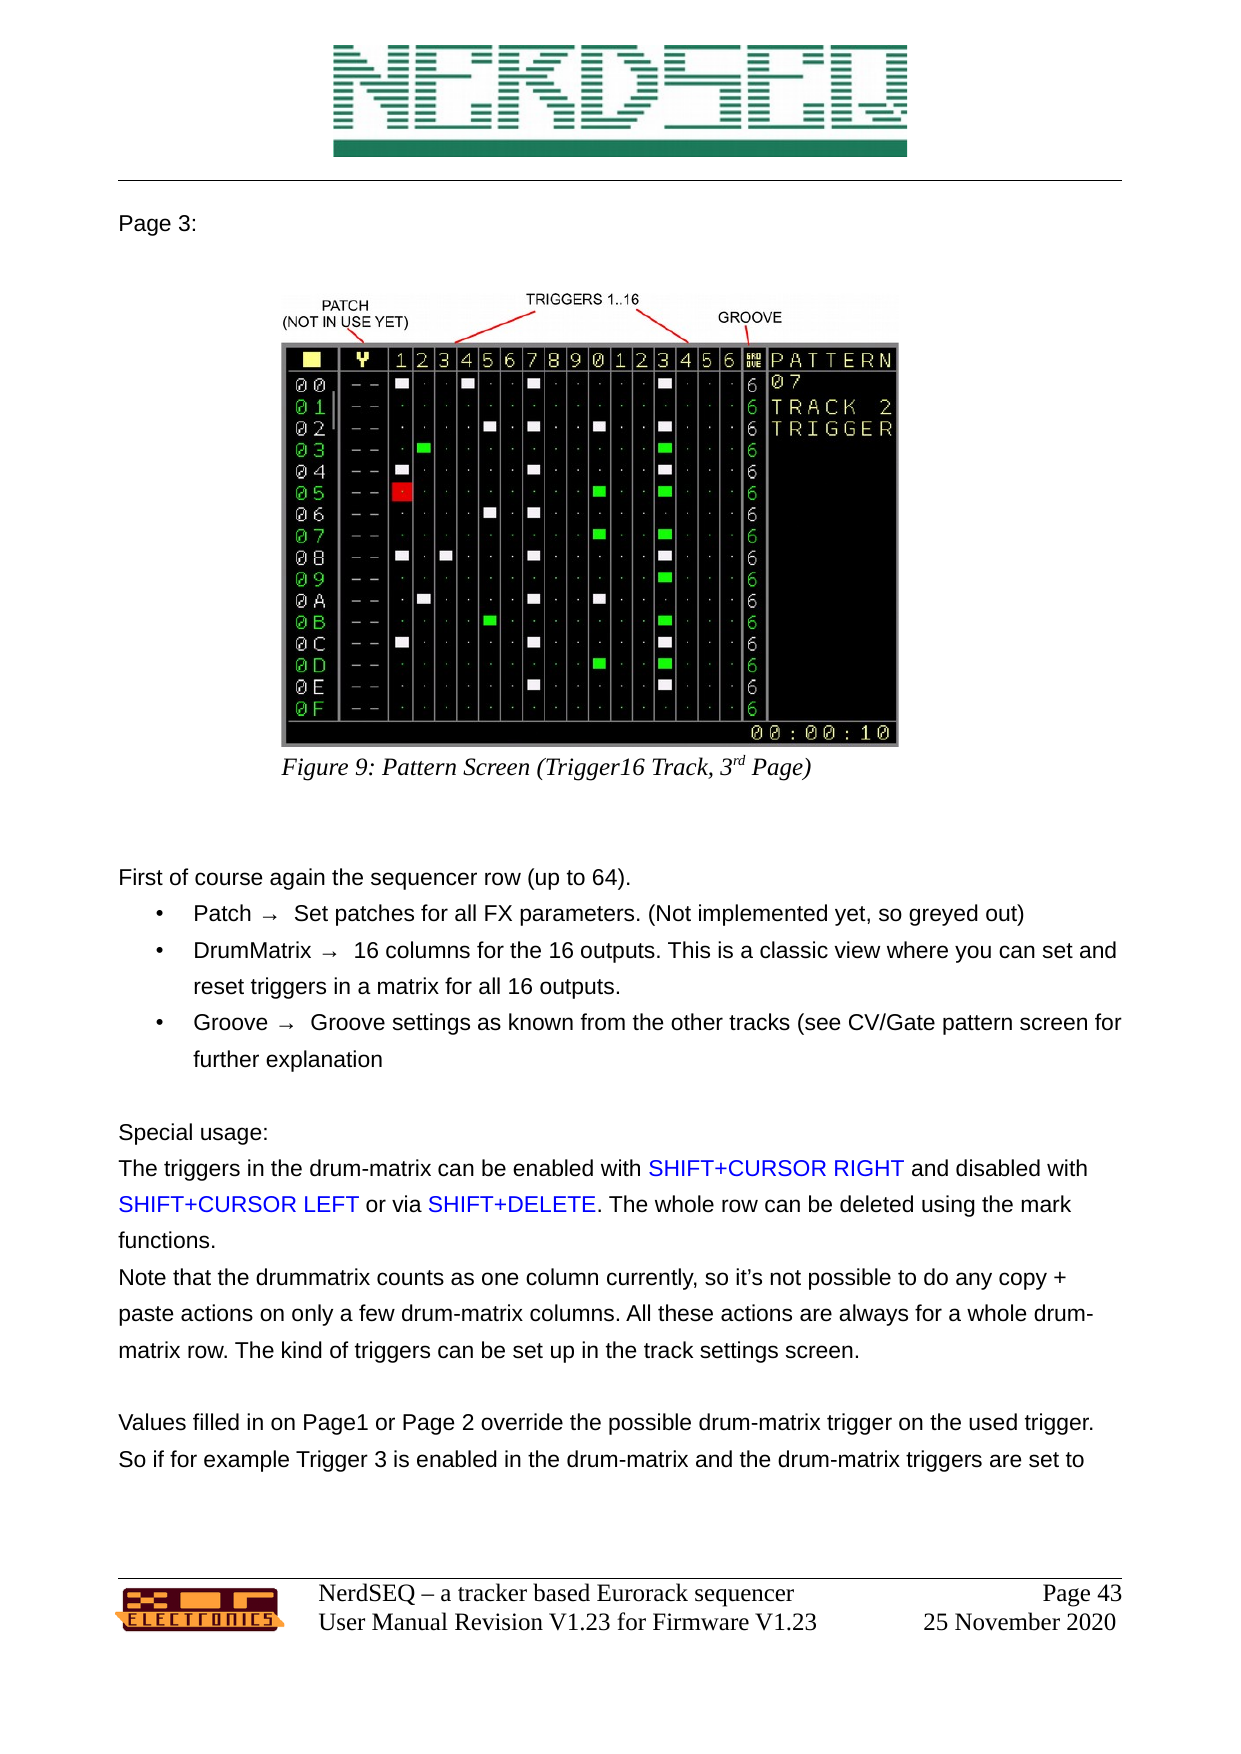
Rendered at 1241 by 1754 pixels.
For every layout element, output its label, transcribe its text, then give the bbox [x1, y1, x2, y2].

text First of course again the sequencer row (up to 64). [118, 864, 1122, 890]
picture [333, 45, 908, 157]
text Note that the drummatrix counts as one column currently, so it’s not possible to do any copy + paste actions on only a few drum-matrix columns. All these actions are always for a whole drum-matrix row. The kind of triggers can be set up in the track settings screen. [118, 1264, 1122, 1363]
text Figure 9: Pattern Screen (Trigger16 Track, 3rd Page) [281, 747, 899, 781]
picture [281, 293, 899, 747]
text Special usage: [118, 1118, 1122, 1145]
text The triggers in the drum-matrix can be enabled with SHIFT+CURSOR RIGHT and disabled with SHIFT+CURSOR LEFT or via SHIFT+DELETE. The whole row can be deleted using the mark functions. [118, 1155, 1122, 1254]
list Patch → Set patches for all FX parameters. (Not implemented yet, so greyed out) [156, 900, 1122, 927]
text Values filled in on Page1 or Page 2 override the possible drum-matrix trigger on the used trigger. So if for example Trigger 3 is enabled in the drum-matrix and the drum-matrix triggers are set to [118, 1409, 1122, 1472]
list DrumMatrix → 16 columns for the 16 outputs. This is a classic view where you can set and reset triggers in a matrix for all 16 outputs. [156, 937, 1122, 999]
list Groove → Groove settings as known from the other tracks (see CV/Gate pattern screen for further explanation [156, 1009, 1122, 1072]
text Page 3: [118, 209, 1122, 236]
picture [115, 1584, 285, 1634]
